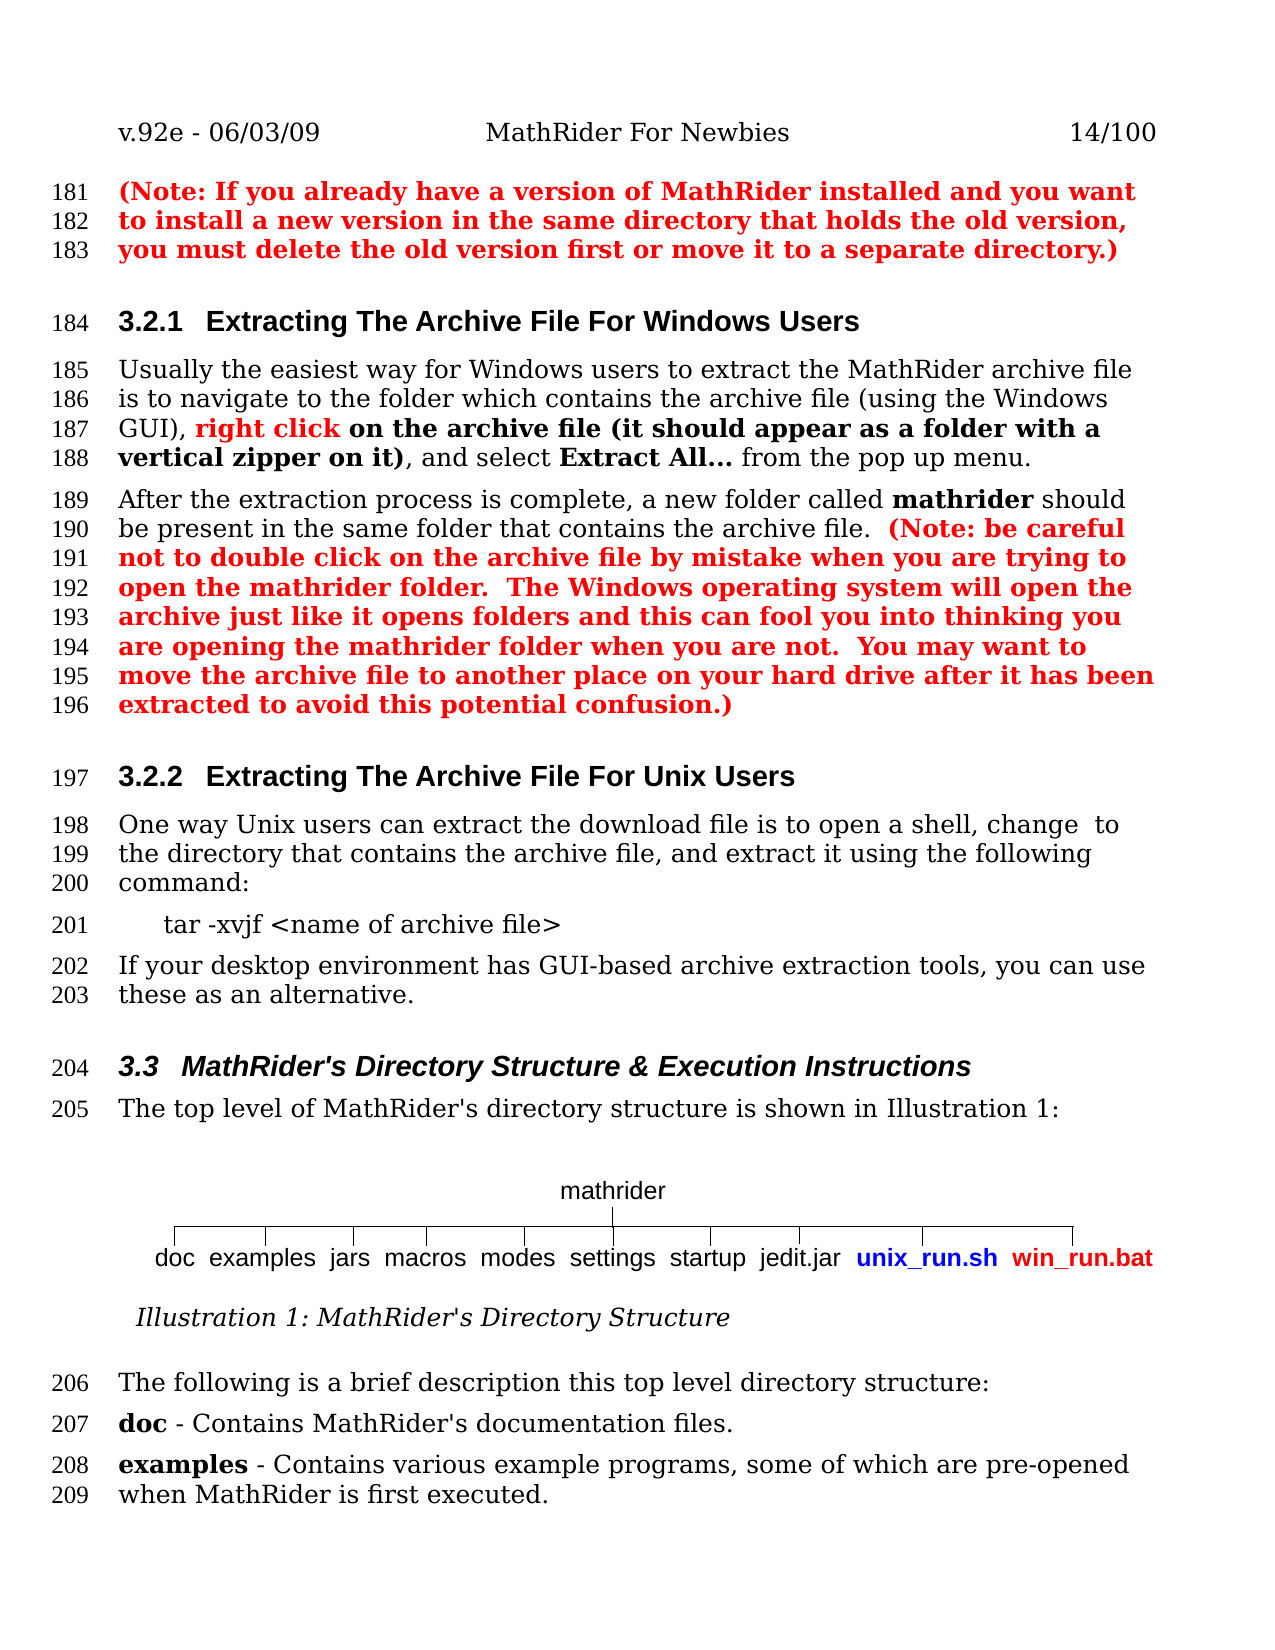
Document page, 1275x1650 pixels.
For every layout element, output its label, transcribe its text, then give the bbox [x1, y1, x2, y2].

text The top level of MathRider's directory structure is shown in Illustration 1: [118, 1094, 1157, 1123]
text (Note: If you already have a version of MathRider installed and you want to install a new version in the same directory that holds the old version, you must delete the old version first or move it to a separate directory.) [118, 177, 1157, 265]
text tar -xvjf <name of archive file> [163, 910, 1157, 939]
text Illustration 1: MathRider's Directory Structure [136, 1149, 1153, 1333]
text Usually the easiest way for Windows users to extract the MathRider archive file is to navigate to the folder which contains the archive file (using the Windows GUI), right click on the archive file (it should appear as a folder with a vertical zipper on it), and select Extract All... from the pop up menu. [118, 356, 1157, 473]
subtitle Extracting The Archive File For Unix Users [118, 759, 1157, 792]
text examples - Contains various example programs, some of which are pre-opened when MathRider is first executed. [118, 1451, 1157, 1509]
text One way Unix users can extract the download file is to open a shell, change to the directory that contains the archive file, and extract it using the following command: [118, 810, 1157, 898]
text If your desktop environment has GUI-based archive extraction tools, you can use these as an alternative. [118, 951, 1157, 1009]
subtitle Extracting The Archive File For Windows Users [118, 304, 1157, 337]
subtitle MathRider's Directory Structure & Execution Instructions [118, 1048, 1157, 1082]
text After the extraction process is complete, a new folder called mathrider should be present in the same folder that contains the archive file. (Note: be careful not to double click on the archive file by mistake when you are trying to open the mathrider folder. The Windows operating system will open the archive just like it opens folders and this can fool you into thinking you are opening the mathrider folder when you are not. You may want to move the archive file to another place on your hard drive after it has been extracted to avoid this potential confusion.) [118, 485, 1157, 720]
text The following is a brief description this top level directory structure: [118, 1368, 1157, 1397]
text doc - Contains MathRider's documentation files. [118, 1409, 1157, 1438]
